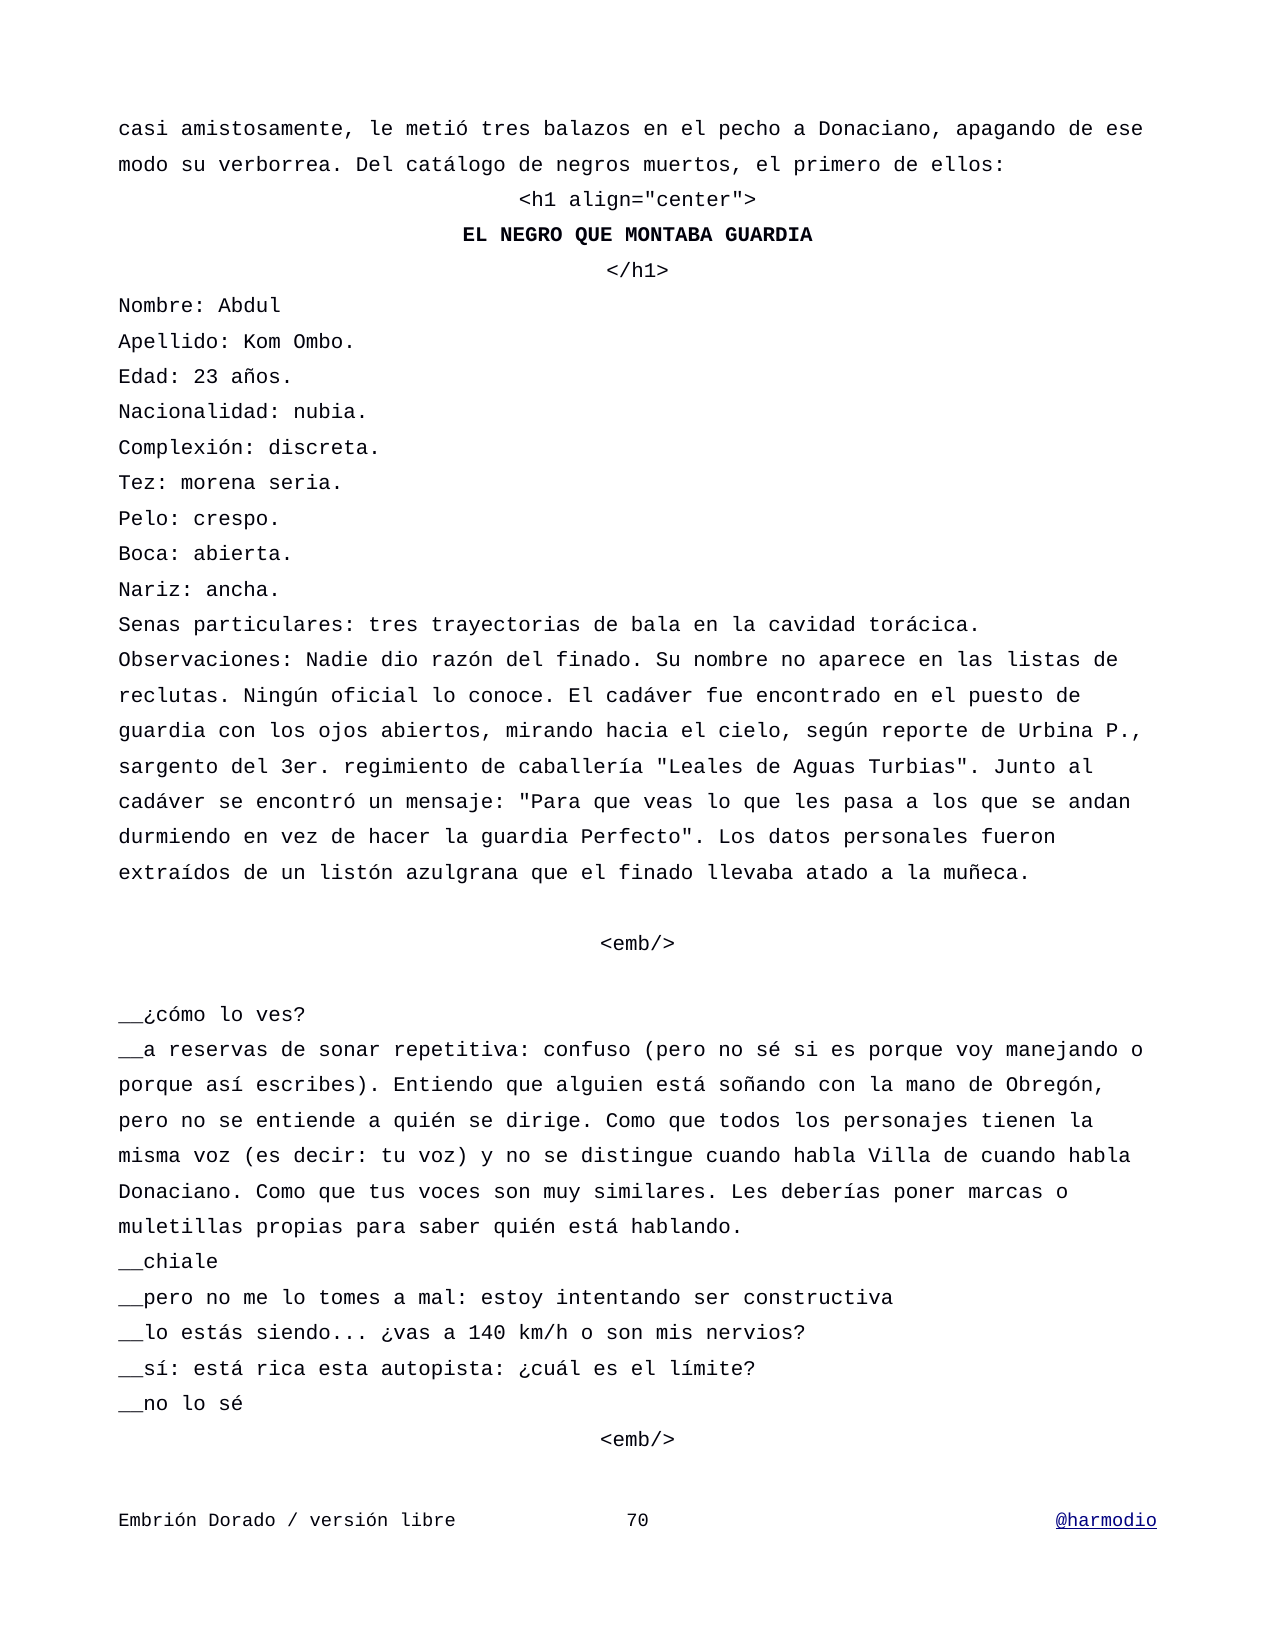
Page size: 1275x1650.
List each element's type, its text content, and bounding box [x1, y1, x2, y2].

text <emb/> [118, 933, 1157, 956]
text Observaciones: Nadie dio razón del finado. Su nombre no aparece en las listas de reclutas. Ningún oficial lo conoce. El cadáver fue encontrado en el puesto de guardia con los ojos abiertos, mirando hacia el cielo, según reporte de Urbina P., sargento del 3er. regimiento de caballería "Leales de Aguas Turbias". Junto al cadáver se encontró un mensaje: "Para que veas lo que les pasa a los que se andan durmiendo en vez de hacer la guardia Perfecto". Los datos personales fueron extraídos de un listón azulgrana que el finado llevaba atado a la muñeca. [118, 649, 1157, 886]
text __lo estás siendo... ¿vas a 140 km/h o son mis nervios? [118, 1322, 1157, 1346]
text Apellido: Kom Ombo. [118, 331, 1157, 354]
text Pelo: crespo. [118, 508, 1157, 531]
text </h1> [118, 260, 1157, 283]
text <emb/> [118, 1428, 1157, 1452]
text Nombre: Abdul [118, 295, 1157, 319]
text __chiale [118, 1251, 1157, 1275]
text Nariz: ancha. [118, 578, 1157, 602]
text Tez: morena seria. [118, 472, 1157, 496]
text __¿cómo lo ves? [118, 1003, 1157, 1027]
text __a reservas de sonar repetitiva: confuso (pero no sé si es porque voy manejando o porque así escribes). Entiendo que alguien está soñando con la mano de Obregón, pero no se entiende a quién se dirige. Como que todos los personajes tienen la misma voz (es decir: tu voz) y no se distingue cuando habla Villa de cuando habla Donaciano. Como que tus voces son muy similares. Les deberías poner marcas o muletillas propias para saber quién está hablando. [118, 1039, 1157, 1240]
text Nacionalidad: nubia. [118, 401, 1157, 425]
text __pero no me lo tomes a mal: estoy intentando ser constructiva [118, 1287, 1157, 1311]
text <h1 align="center"> [118, 189, 1157, 213]
text Edad: 23 años. [118, 366, 1157, 390]
text Complexión: discreta. [118, 437, 1157, 461]
text Senas particulares: tres trayectorias de bala en la cavidad torácica. [118, 614, 1157, 638]
text EL NEGRO QUE MONTABA GUARDIA [118, 224, 1157, 248]
text __no lo sé [118, 1393, 1157, 1417]
text __sí: está rica esta autopista: ¿cuál es el límite? [118, 1358, 1157, 1381]
text Boca: abierta. [118, 543, 1157, 567]
text casi amistosamente, le metió tres balazos en el pecho a Donaciano, apagando de ese modo su verborrea. Del catálogo de negros muertos, el primero de ellos: [118, 118, 1157, 177]
